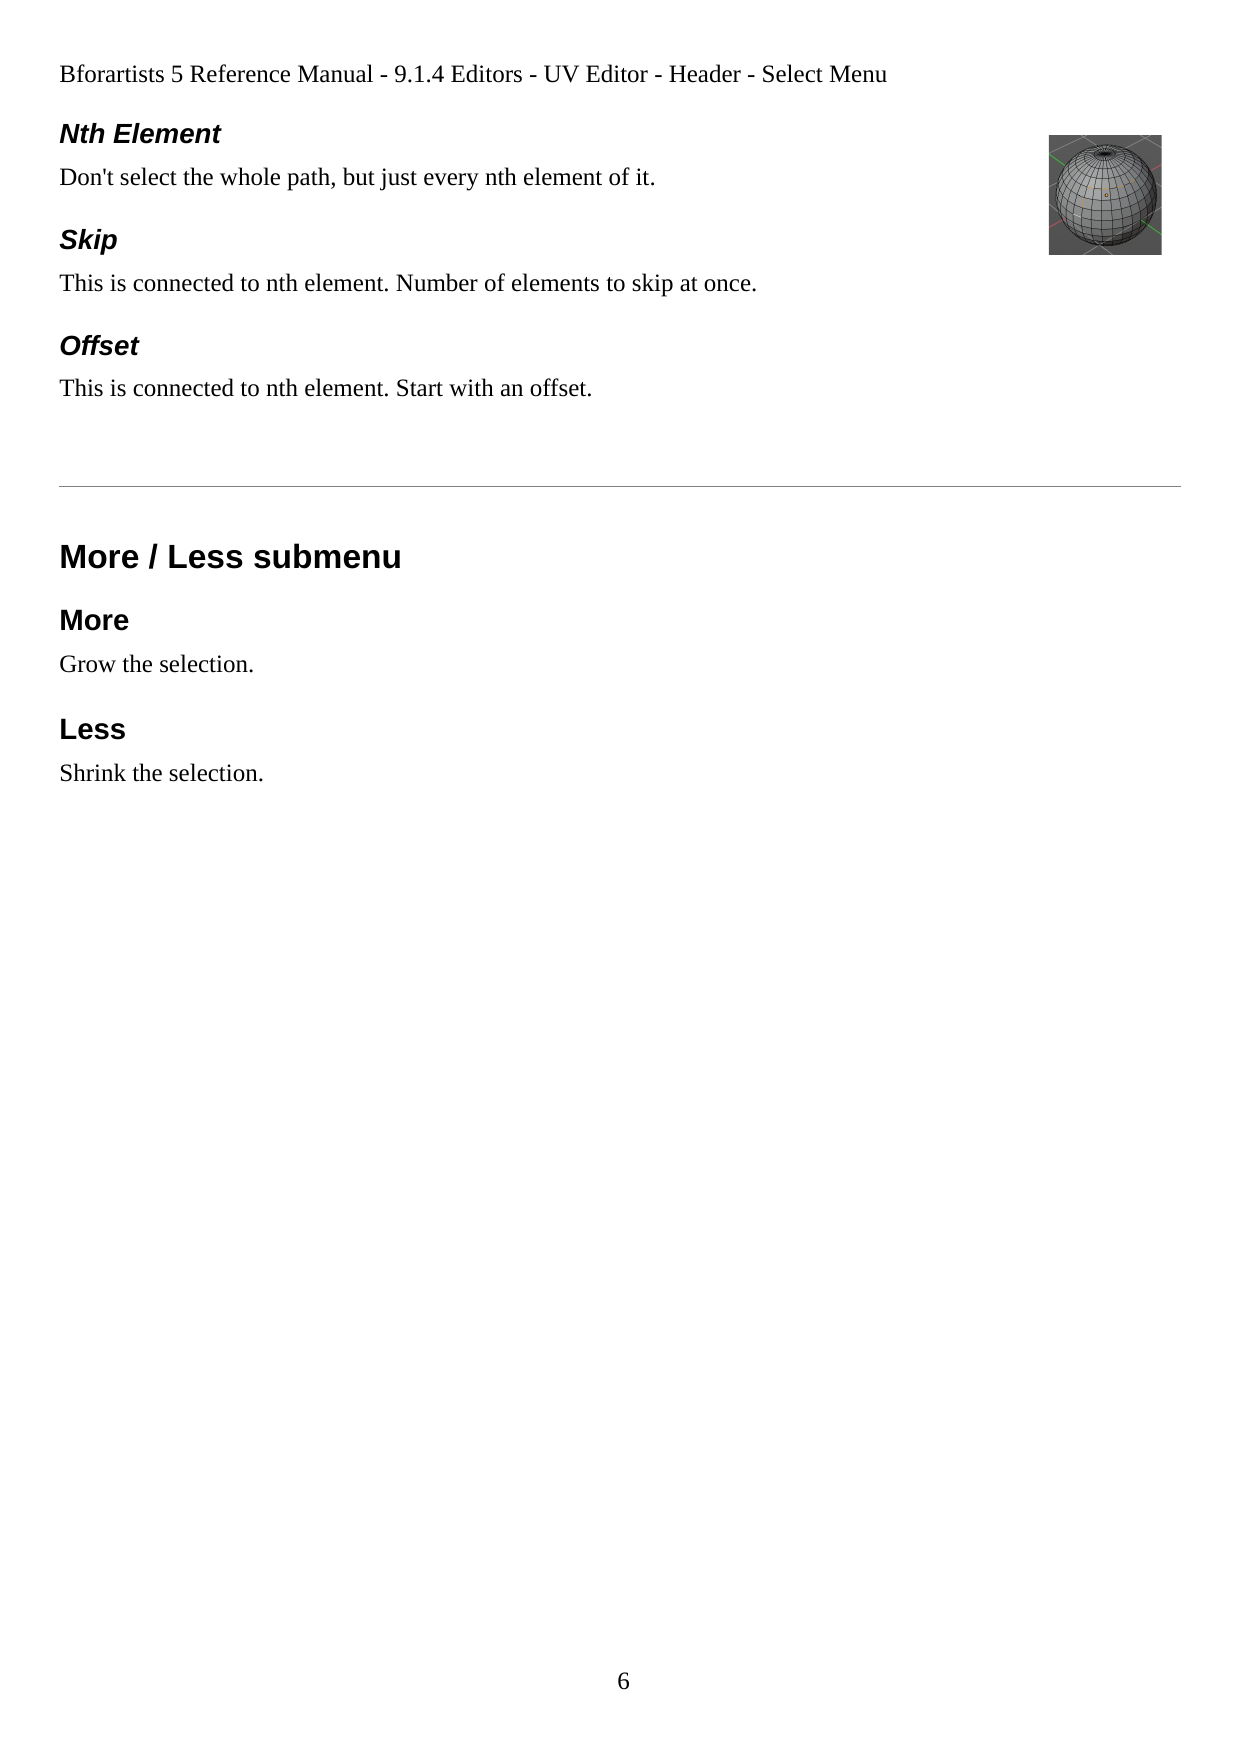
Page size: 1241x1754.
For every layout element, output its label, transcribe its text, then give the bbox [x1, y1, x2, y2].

picture [1048, 135, 1162, 255]
text This is connected to nth element. Start with an offset. [59, 373, 1181, 402]
text Don't select the whole path, but just every nth element of it. [59, 162, 1048, 190]
text Grow the selection. [59, 649, 1181, 677]
subtitle Skip [59, 223, 1048, 255]
subtitle More [59, 602, 1181, 636]
subtitle [1162, 223, 1181, 255]
text Shrink the selection. [59, 758, 1181, 787]
text This is connected to nth element. Number of elements to skip at once. [59, 268, 1181, 296]
subtitle Offset [59, 329, 1181, 361]
subtitle Less [59, 712, 1181, 746]
subtitle Nth Element [59, 117, 1181, 149]
subtitle More / Less submenu [59, 537, 1181, 575]
